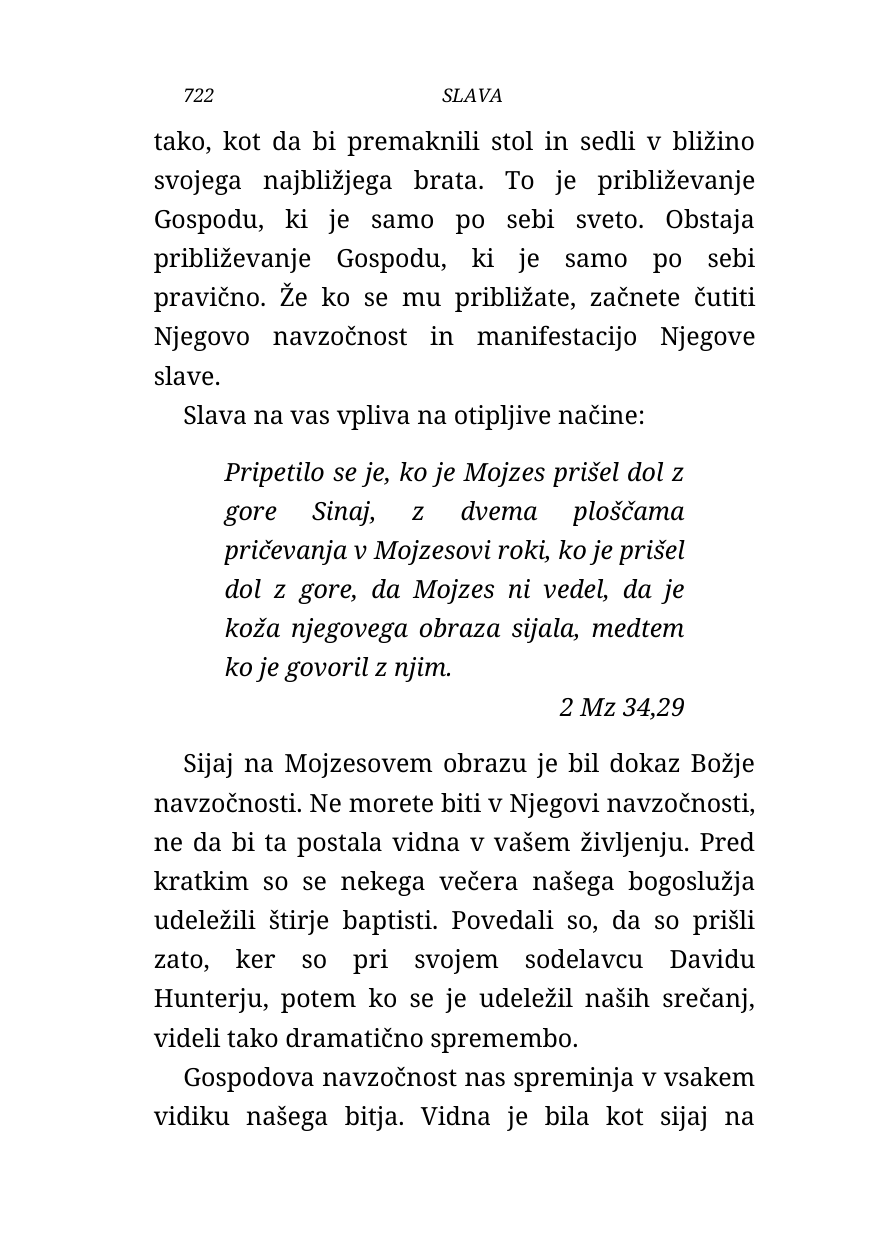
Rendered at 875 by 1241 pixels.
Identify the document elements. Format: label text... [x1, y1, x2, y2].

text Gospodova navzočnost nas spreminja v vsakem vidiku našega bitja. Vidna je bila kot sijaj na [153, 1059, 756, 1133]
text Pripetilo se je, ko je Mojzes prišel dol z gore Sinaj, z dvema ploščama pričevanja v Mojzesovi roki, ko je prišel dol z gore, da Mojzes ni vedel, da je koža njegovega obraza sijala, medtem ko je govoril z njim. 2 Mz 34,29 [224, 454, 685, 723]
text Sijaj na Mojzesovem obrazu je bil dokaz Božje navzočnosti. Ne morete biti v Njegovi navzočnosti, ne da bi ta postala vidna v vašem življenju. Pred kratkim so se nekega večera našega bogoslužja udeležili štirje baptisti. Povedali so, da so prišli zato, ker so pri svojem sodelavcu Davidu Hunterju, potem ko se je udeležil naših srečanj, videli tako dramatično spremembo. [153, 746, 756, 1054]
text tako, kot da bi premaknili stol in sedli v bližino svojega najbližjega brata. To je približevanje Gospodu, ki je samo po sebi sveto. Obstaja približevanje Gospodu, ki je samo po sebi pravično. Že ko se mu približate, začnete čutiti Njegovo navzočnost in manifestacijo Njegove slave. [153, 123, 756, 392]
text Slava na vas vpliva na otipljive načine: [153, 397, 756, 431]
